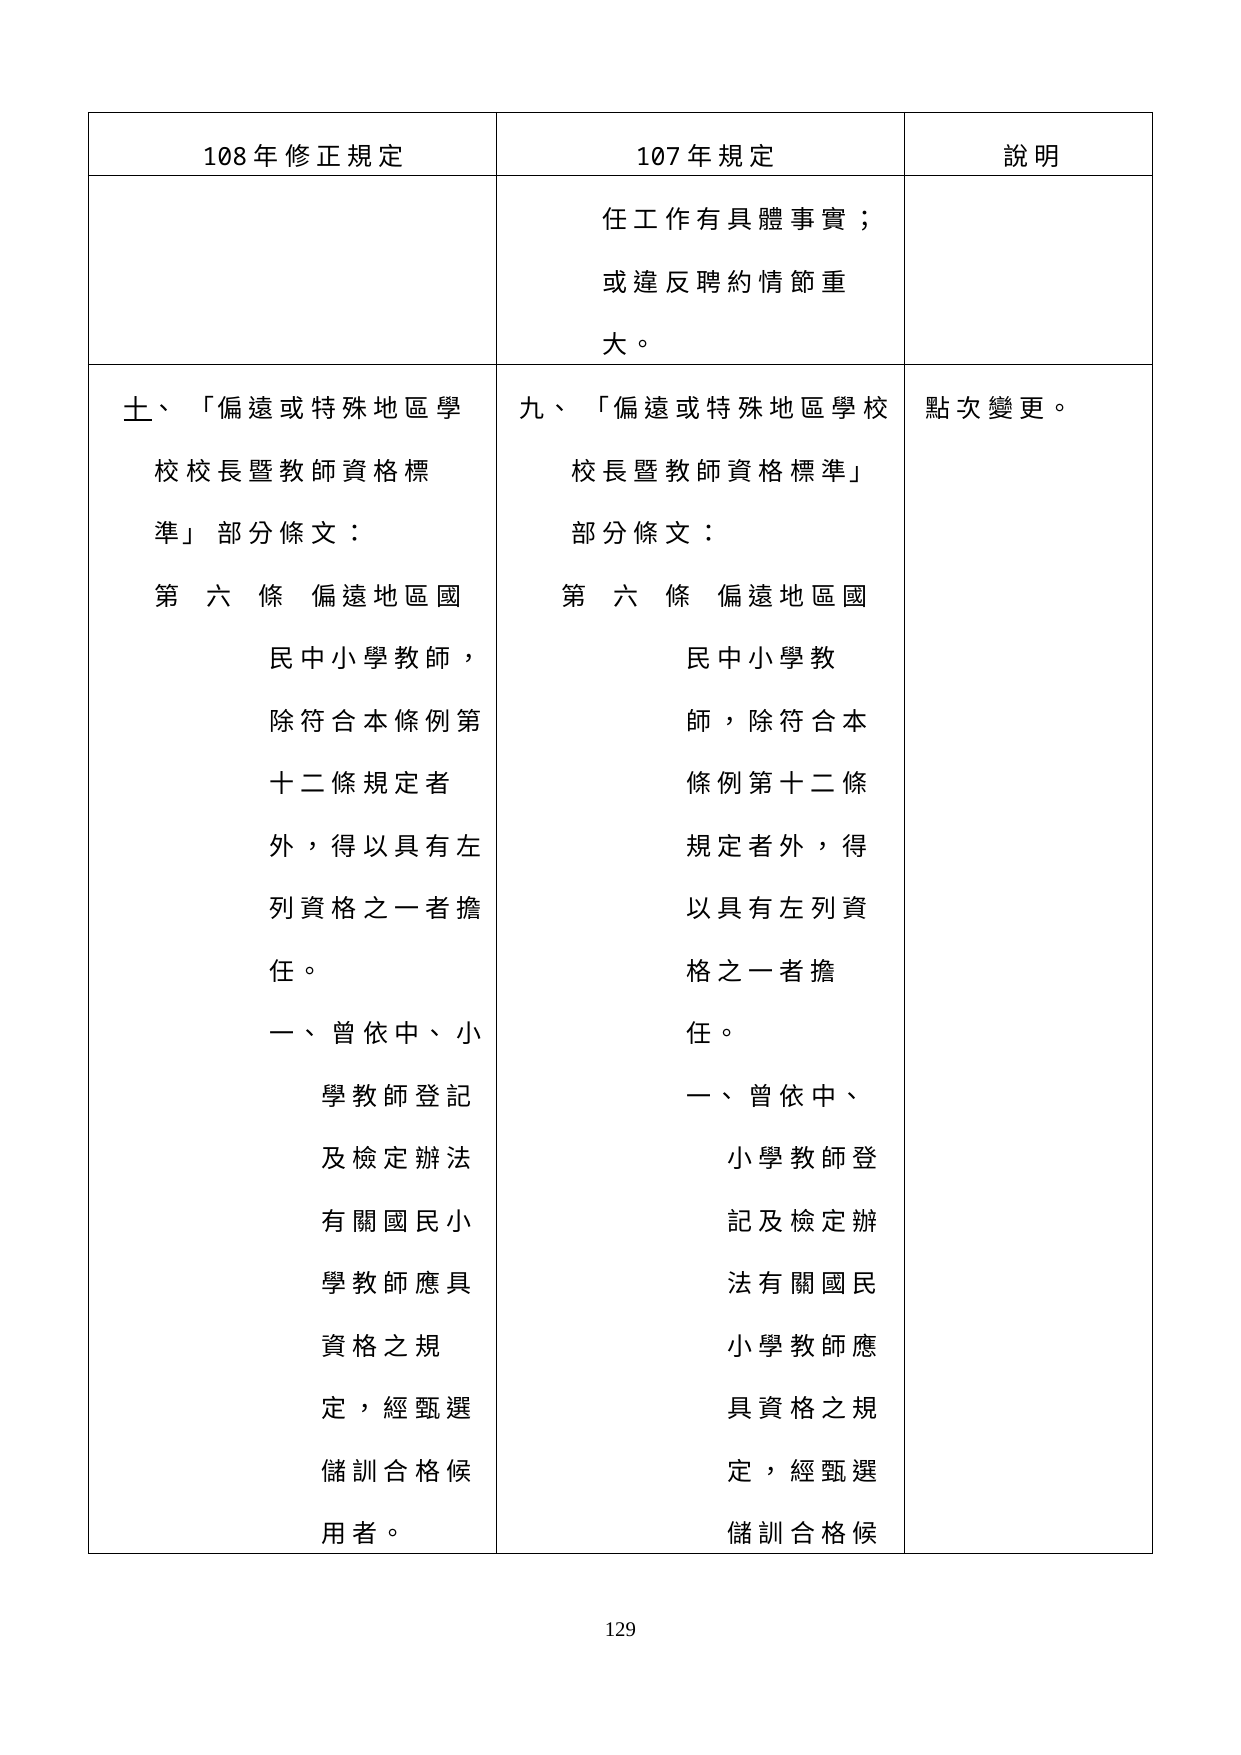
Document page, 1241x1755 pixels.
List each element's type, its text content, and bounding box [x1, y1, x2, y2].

table_header 說明 [905, 113, 1152, 175]
table_cell [89, 176, 496, 364]
table_cell 九、「偏遠或特殊地區學校校長暨教師資格標準」部分條文： 第 六 條 偏遠地區國民中小學教師，除符合本條例第十二條規定者外，得以具有左列資格之一者擔任。 一、曾依中、小學教師登記及檢定辦法有關國民小學教師應具資格之規定，經甄選儲訓合格候 [497, 365, 904, 1552]
table_cell 點次變更。 [905, 365, 1152, 1552]
table_cell [905, 176, 1152, 364]
table_cell 十、「偏遠或特殊地區學校校長暨教師資格標準」部分條文： 第 六 條 偏遠地區國民中小學教師，除符合本條例第十二條規定者外，得以具有左列資格之一者擔任。 一、曾依中、小學教師登記及檢定辦法有關國民小學教師應具資格之規定，經甄選儲訓合格候用者。 [89, 365, 496, 1552]
table_header 107年規定 [497, 113, 904, 175]
table_cell 任工作有具體事實；或違反聘約情節重大。 [497, 176, 904, 364]
table_header 108年修正規定 [89, 113, 496, 175]
